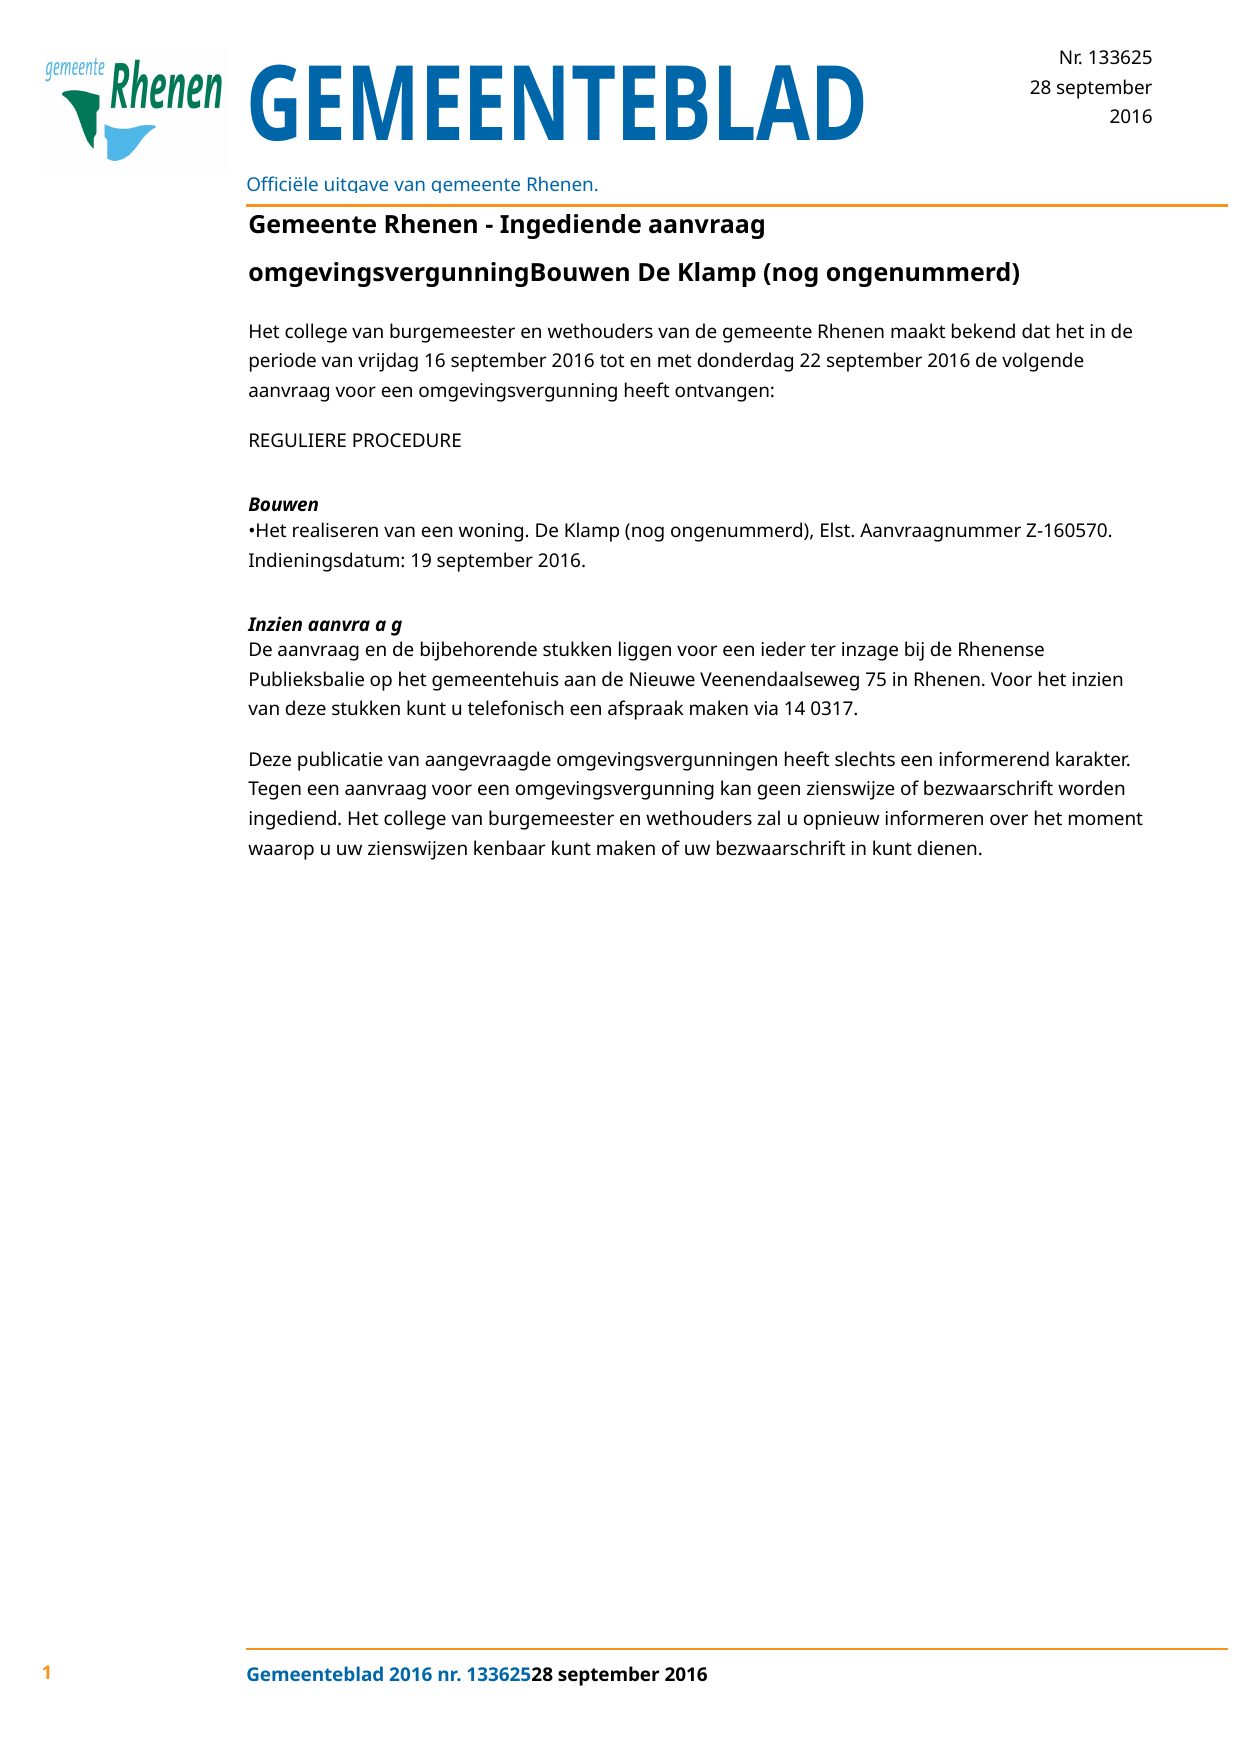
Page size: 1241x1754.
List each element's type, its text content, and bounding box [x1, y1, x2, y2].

text Inzien aanvra a g [248, 611, 1152, 636]
picture [41, 47, 231, 172]
text Bouwen [248, 491, 1152, 517]
text Deze publicatie van aangevraagde omgevingsvergunningen heeft slechts een informerend karakter. Tegen een aanvraag voor een omgevingsvergunning kan geen zienswijze of bezwaarschrift worden ingediend. Het college van burgemeester en wethouders zal u opnieuw informeren over het moment waarop u uw zienswijzen kenbaar kunt maken of uw bezwaarschrift in kunt dienen. [248, 746, 1152, 861]
text •Het realiseren van een woning. De Klamp (nog ongenummerd), Elst. Aanvraagnummer Z-160570. Indieningsdatum: 19 september 2016. [248, 517, 1152, 572]
text REGULIERE PROCEDURE [248, 427, 1152, 453]
text De aanvraag en de bijbehorende stukken liggen voor een ieder ter inzage bij de Rhenense Publieksbalie op het gemeentehuis aan de Nieuwe Veenendaalseweg 75 in Rhenen. Voor het inzien van deze stukken kunt u telefonisch een afspraak maken via 14 0317. [248, 636, 1152, 721]
text Gemeente Rhenen - Ingediende aanvraag omgevingsvergunningBouwen De Klamp (nog ongenummerd) [248, 207, 1152, 288]
text Het college van burgemeester en wethouders van de gemeente Rhenen maakt bekend dat het in de periode van vrijdag 16 september 2016 tot en met donderdag 22 september 2016 de volgende aanvraag voor een omgevingsvergunning heeft ontvangen: [248, 318, 1152, 403]
